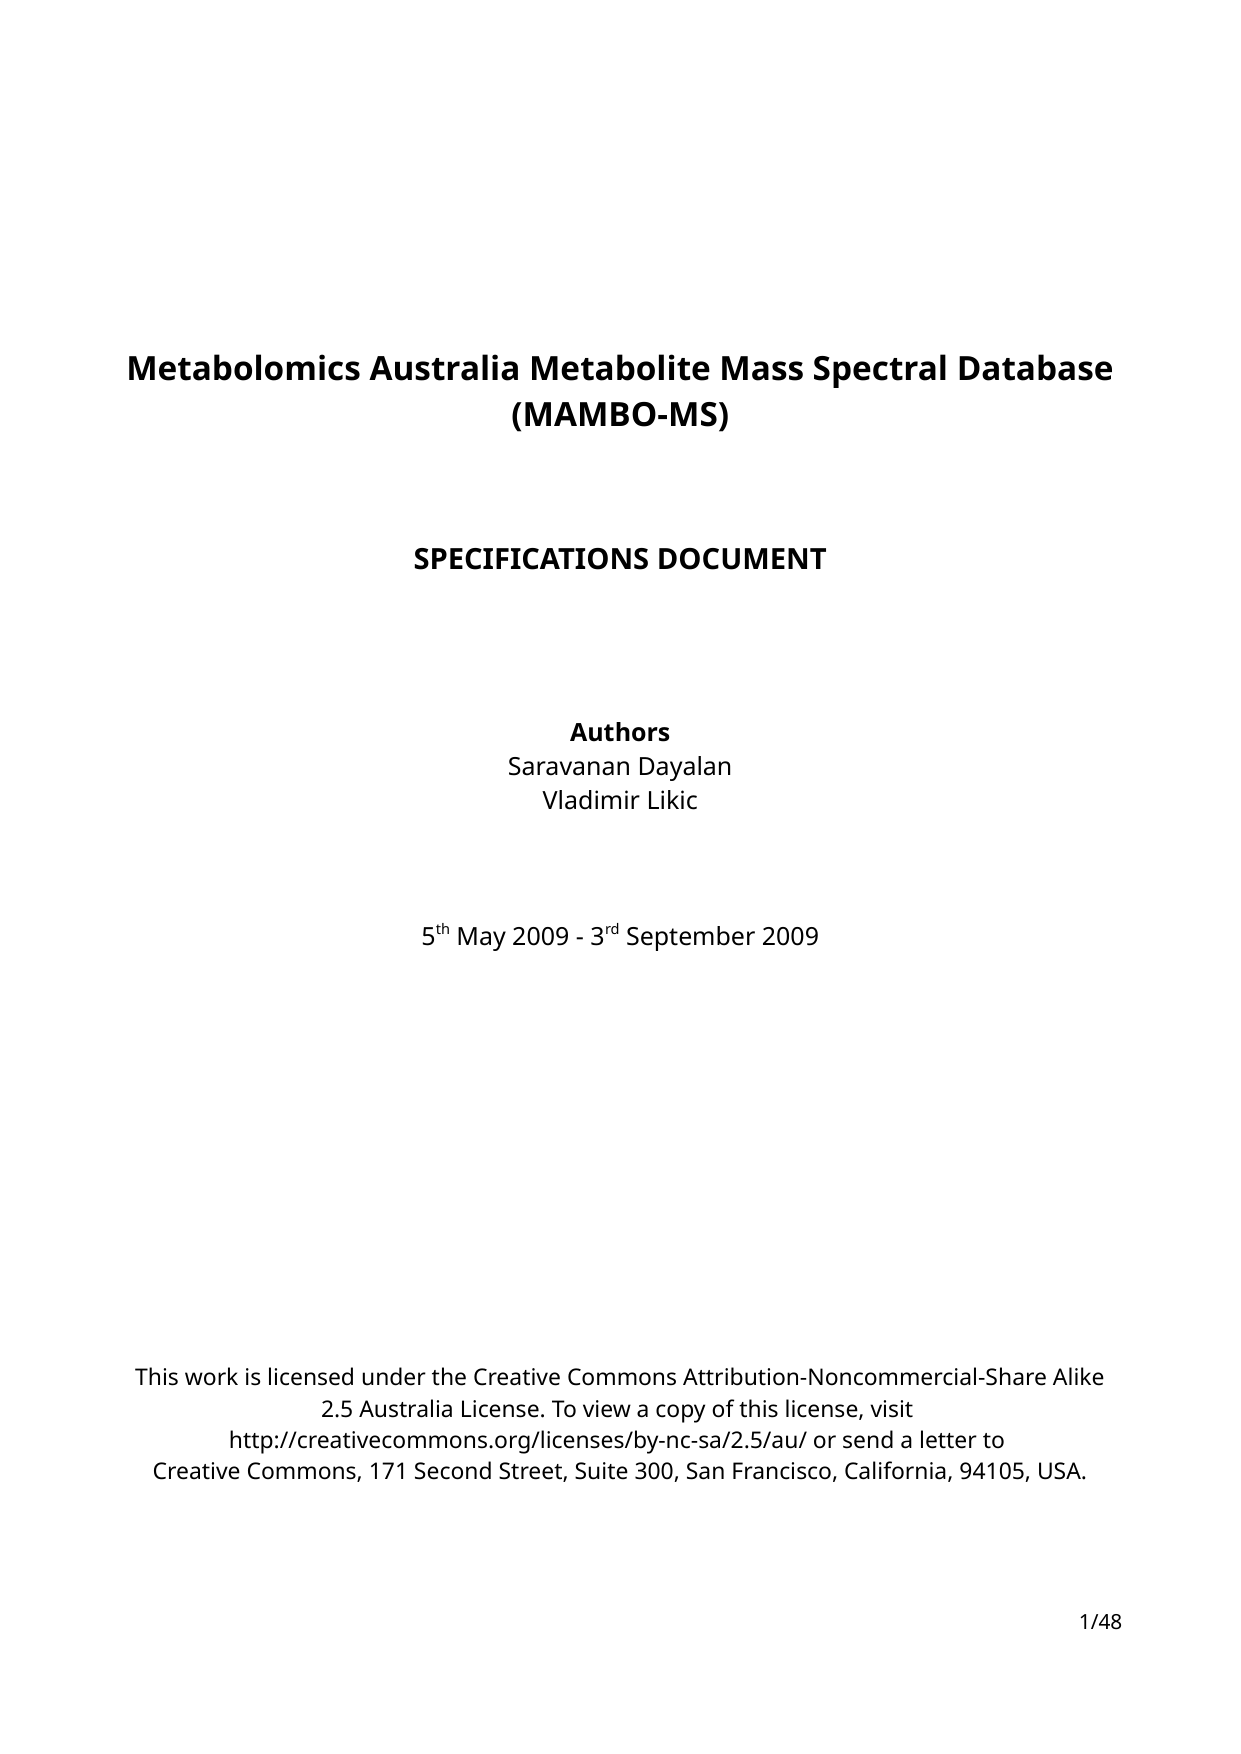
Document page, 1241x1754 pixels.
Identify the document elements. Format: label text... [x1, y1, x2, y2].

text (MAMBO-MS) [118, 391, 1122, 436]
text This work is licensed under the Creative Commons Attribution-Noncommercial-Share Alike 2.5 Australia License. To view a copy of this license, visit [118, 1361, 1122, 1424]
text Creative Commons, 171 Second Street, Suite 300, San Francisco, California, 94105, USA. [118, 1455, 1122, 1486]
text http://creativecommons.org/licenses/by-nc-sa/2.5/au/ or send a letter to [118, 1424, 1122, 1455]
text Metabolomics Australia Metabolite Mass Spectral Database [118, 345, 1122, 391]
text Saravanan Dayalan [118, 748, 1122, 782]
text Authors [118, 714, 1122, 748]
text SPECIFICATIONS DOCUMENT [118, 538, 1122, 578]
text Vladimir Likic [118, 782, 1122, 816]
text 5th May 2009 - 3rd September 2009 [118, 918, 1122, 953]
